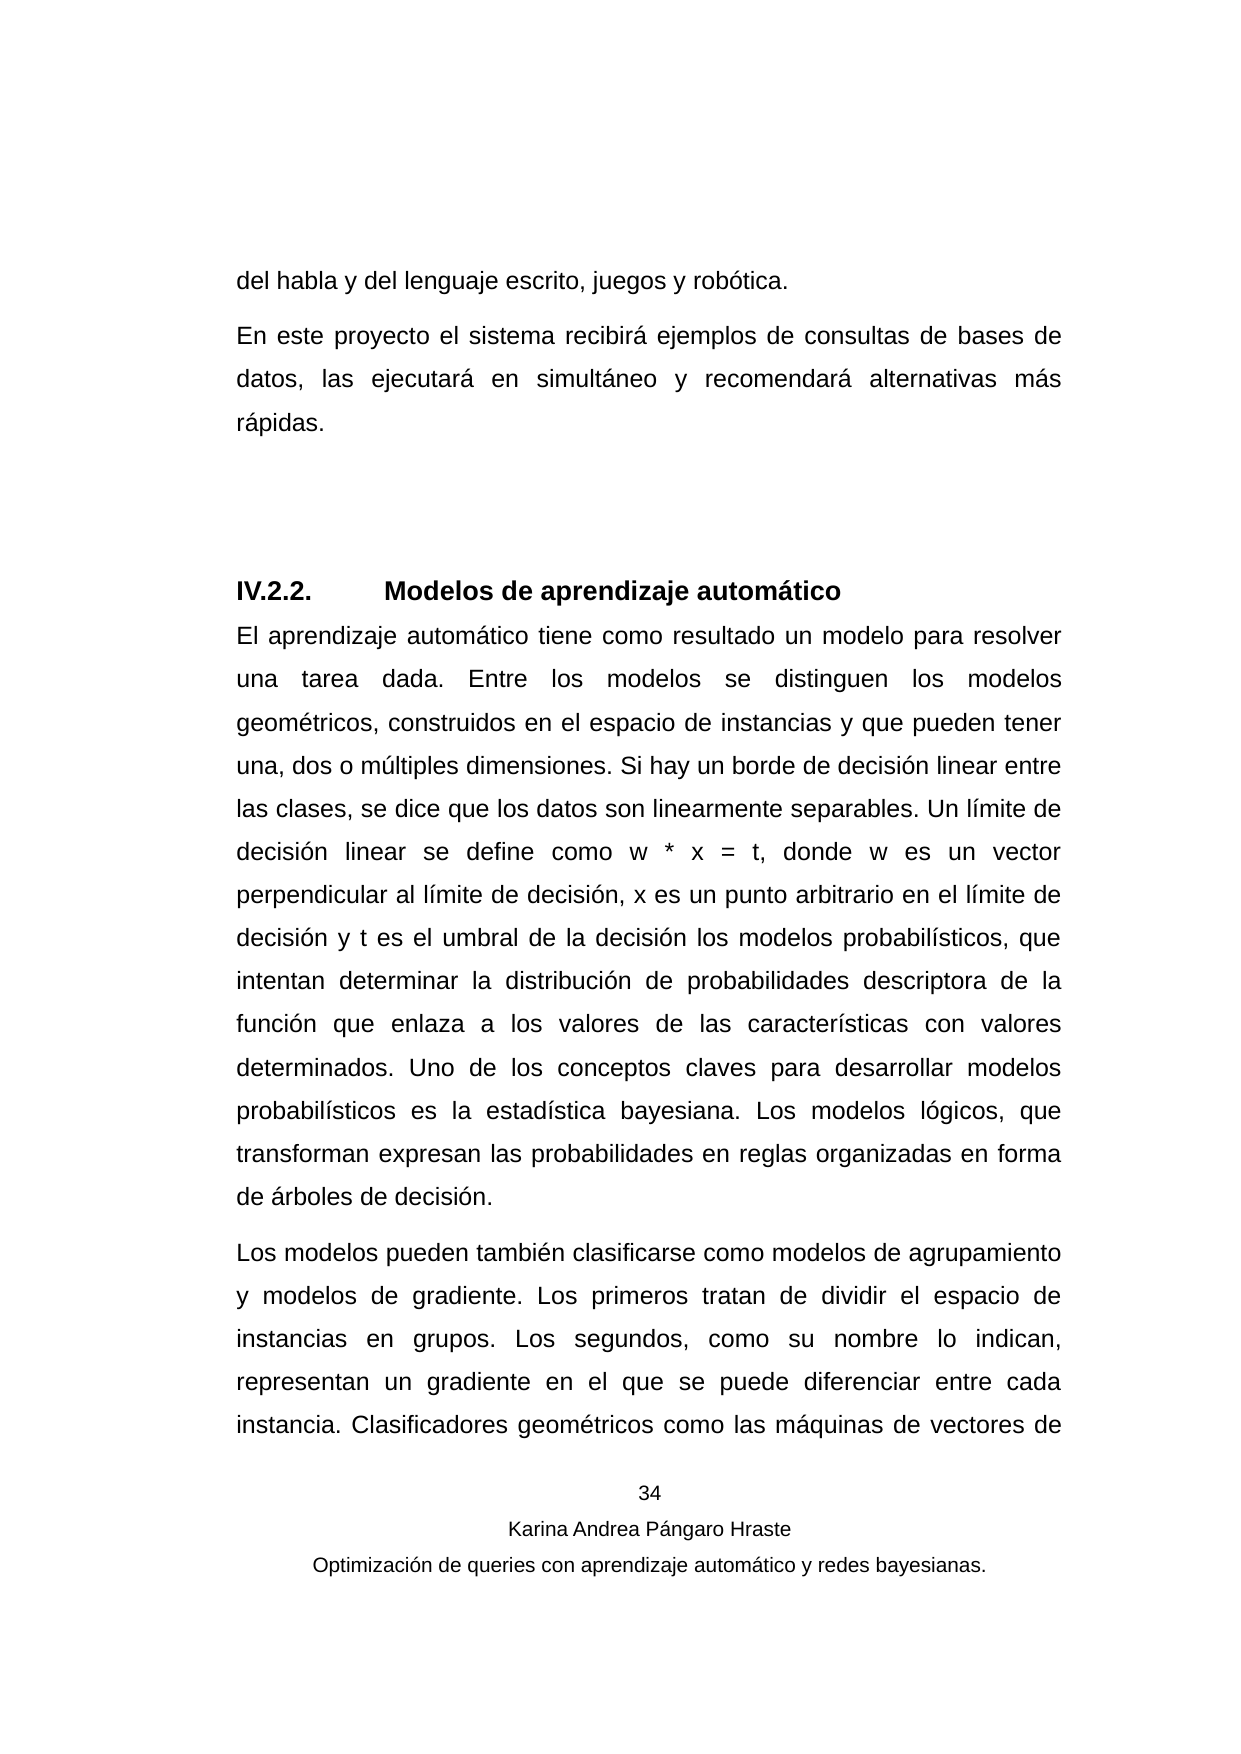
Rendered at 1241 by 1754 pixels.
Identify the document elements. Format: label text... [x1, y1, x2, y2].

text El aprendizaje automático tiene como resultado un modelo para resolver una tarea dada. Entre los modelos se distinguen los modelos geométricos, construidos en el espacio de instancias y que pueden tener una, dos o múltiples dimensiones. Si hay un borde de decisión linear entre las clases, se dice que los datos son linearmente separables. Un límite de decisión linear se define como w * x = t, donde w es un vector perpendicular al límite de decisión, x es un punto arbitrario en el límite de decisión y t es el umbral de la decisión los modelos probabilísticos, que intentan determinar la distribución de probabilidades descriptora de la función que enlaza a los valores de las características con valores determinados. Uno de los conceptos claves para desarrollar modelos probabilísticos es la estadística bayesiana. Los modelos lógicos, que transforman expresan las probabilidades en reglas organizadas en forma de árboles de decisión. [236, 621, 1063, 1211]
text del habla y del lenguaje escrito, juegos y robótica. [236, 266, 1063, 294]
text En este proyecto el sistema recibirá ejemplos de consultas de bases de datos, las ejecutará en simultáneo y recomendará alternativas más rápidas. [236, 321, 1063, 436]
subtitle Modelos de aprendizaje automático [236, 574, 1063, 606]
text Los modelos pueden también clasificarse como modelos de agrupamiento y modelos de gradiente. Los primeros tratan de dividir el espacio de instancias en grupos. Los segundos, como su nombre lo indican, representan un gradiente en el que se puede diferenciar entre cada instancia. Clasificadores geométricos como las máquinas de vectores de [236, 1238, 1063, 1439]
